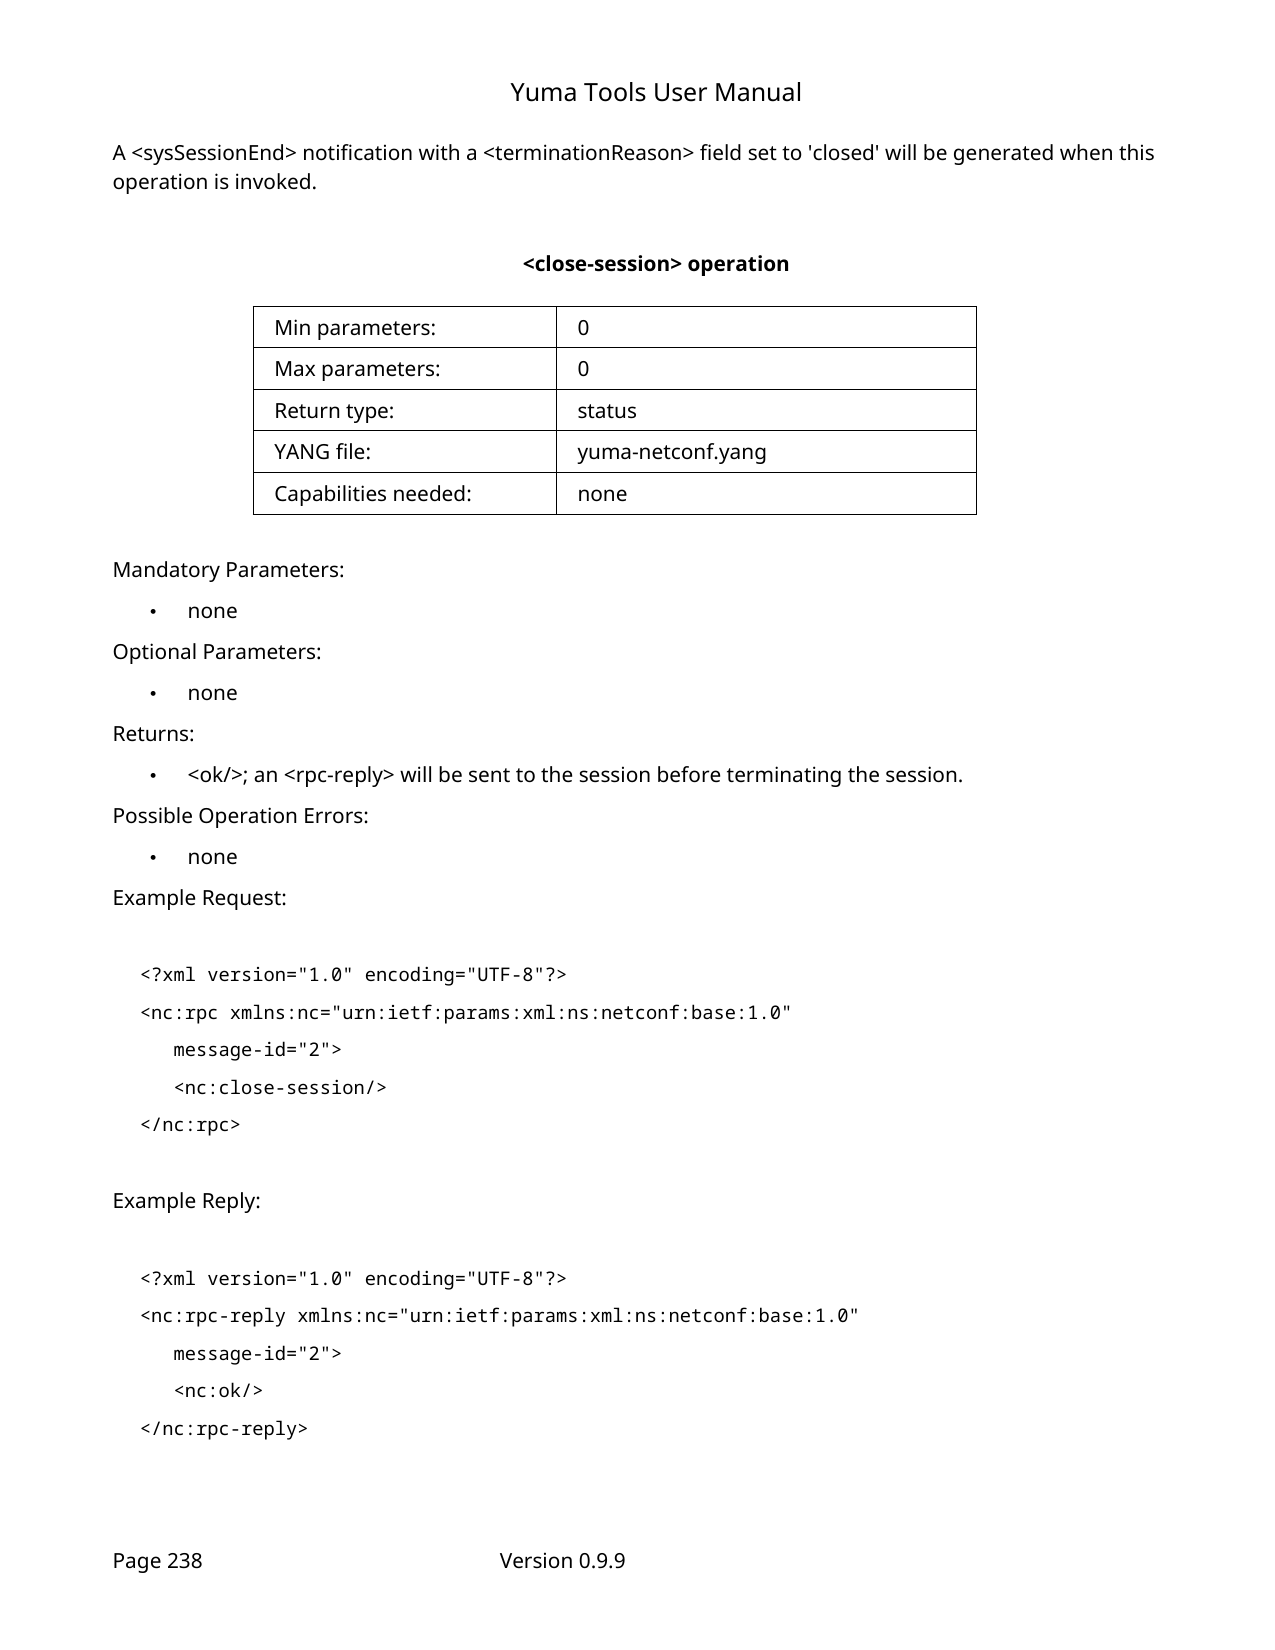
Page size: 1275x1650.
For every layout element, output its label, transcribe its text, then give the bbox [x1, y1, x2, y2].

text <?xml version="1.0" encoding="UTF-8"?> [139, 961, 1200, 987]
table_cell Capabilities needed: [254, 473, 556, 513]
table_cell YANG file: [254, 431, 556, 472]
table_cell Max parameters: [254, 348, 556, 389]
text <nc:ok/> [139, 1377, 1200, 1403]
text message-id="2"> [139, 1340, 1200, 1365]
table_cell Return type: [254, 390, 556, 430]
text Mandatory Parameters: [112, 556, 1200, 584]
text Example Request: [112, 883, 1200, 911]
text <nc:close-session/> [139, 1074, 1200, 1099]
table_cell none [557, 473, 976, 513]
text <nc:rpc-reply xmlns:nc="urn:ietf:params:xml:ns:netconf:base:1.0" [139, 1302, 1200, 1328]
table_cell yuma-netconf.yang [557, 431, 976, 472]
subtitle <close-session> operation [127, 249, 1185, 277]
text Possible Operation Errors: [112, 801, 1200, 829]
list none [150, 842, 1200, 871]
text </nc:rpc-reply> [139, 1415, 1200, 1440]
text A <sysSessionEnd> notification with a <terminationReason> field set to 'closed' will be generated when this operation is invoked. [112, 138, 1200, 195]
text Example Reply: [112, 1186, 1200, 1215]
table_header 0 [557, 307, 976, 347]
text </nc:rpc> [139, 1111, 1200, 1137]
text <?xml version="1.0" encoding="UTF-8"?> [139, 1265, 1200, 1290]
text <nc:rpc xmlns:nc="urn:ietf:params:xml:ns:netconf:base:1.0" [139, 999, 1200, 1024]
table_header Min parameters: [254, 307, 556, 347]
list none [150, 678, 1200, 707]
table_cell status [557, 390, 976, 430]
table_cell 0 [557, 348, 976, 389]
text Returns: [112, 719, 1200, 748]
list <ok/>; an <rpc-reply> will be sent to the session before terminating the session. [150, 760, 1200, 789]
list none [150, 596, 1200, 625]
text Optional Parameters: [112, 637, 1200, 666]
text message-id="2"> [139, 1036, 1200, 1062]
